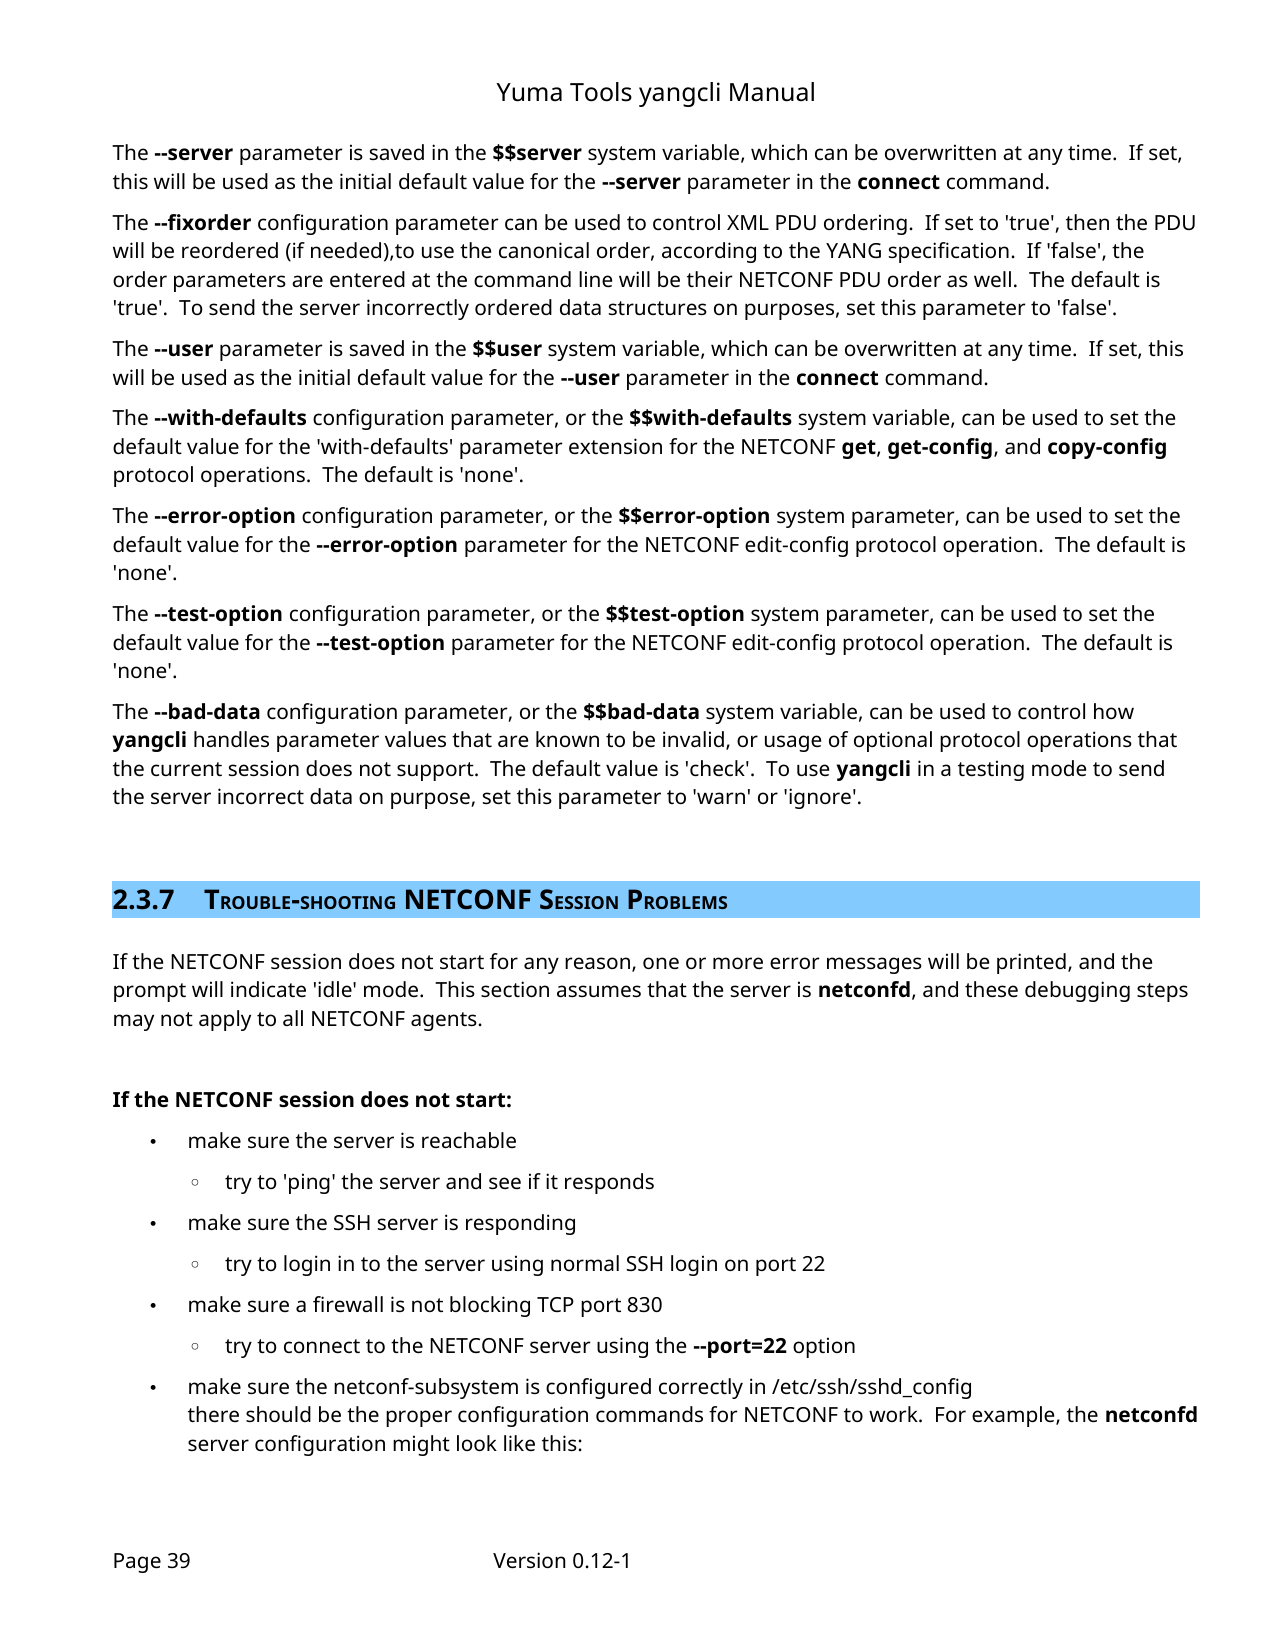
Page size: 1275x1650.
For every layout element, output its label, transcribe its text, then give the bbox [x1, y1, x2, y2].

list make sure the server is reachable [150, 1127, 1200, 1155]
text The --server parameter is saved in the $$server system variable, which can be overwritten at any time. If set, this will be used as the initial default value for the --server parameter in the connect command. [112, 138, 1200, 195]
text The --bad-data configuration parameter, or the $$bad-data system variable, can be used to control how yangcli handles parameter values that are known to be invalid, or usage of optional protocol operations that the current session does not support. The default value is 'check'. To use yangcli in a testing mode to send the server incorrect data on purpose, set this parameter to 'warn' or 'ignore'. [112, 697, 1200, 811]
list make sure the netconf-subsystem is configured correctly in /etc/ssh/sshd_config there should be the proper configuration commands for NETCONF to work. For example, the netconfd server configuration might look like this: [150, 1372, 1200, 1457]
text The --test-option configuration parameter, or the $$test-option system parameter, can be used to set the default value for the --test-option parameter for the NETCONF edit-config protocol operation. The default is 'none'. [112, 599, 1200, 684]
text The --with-defaults configuration parameter, or the $$with-defaults system variable, can be used to set the default value for the 'with-defaults' parameter extension for the NETCONF get, get-config, and copy-config protocol operations. The default is 'none'. [112, 403, 1200, 489]
subtitle Trouble-shooting NETCONF Session Problems [112, 881, 1200, 918]
list try to connect to the NETCONF server using the --port=22 option [187, 1331, 1200, 1360]
text The --user parameter is saved in the $$user system variable, which can be overwritten at any time. If set, this will be used as the initial default value for the --user parameter in the connect command. [112, 334, 1200, 391]
list make sure the SSH server is responding [150, 1208, 1200, 1237]
text If the NETCONF session does not start for any reason, one or more error messages will be printed, and the prompt will indicate 'idle' mode. This section assumes that the server is netconfd, and these debugging steps may not apply to all NETCONF agents. [112, 947, 1200, 1032]
text The --fixorder configuration parameter can be used to control XML PDU ordering. If set to 'true', then the PDU will be reordered (if needed),to use the canonical order, according to the YANG specification. If 'false', the order parameters are entered at the command line will be their NETCONF PDU order as well. The default is 'true'. To send the server incorrectly ordered data structures on purposes, set this parameter to 'false'. [112, 208, 1200, 322]
list make sure a firewall is not blocking TCP port 830 [150, 1290, 1200, 1319]
list try to 'ping' the server and see if it responds [187, 1167, 1200, 1196]
text The --error-option configuration parameter, or the $$error-option system parameter, can be used to set the default value for the --error-option parameter for the NETCONF edit-config protocol operation. The default is 'none'. [112, 501, 1200, 587]
list try to login in to the server using normal SSH login on port 22 [187, 1249, 1200, 1278]
text If the NETCONF session does not start: [112, 1086, 1200, 1114]
